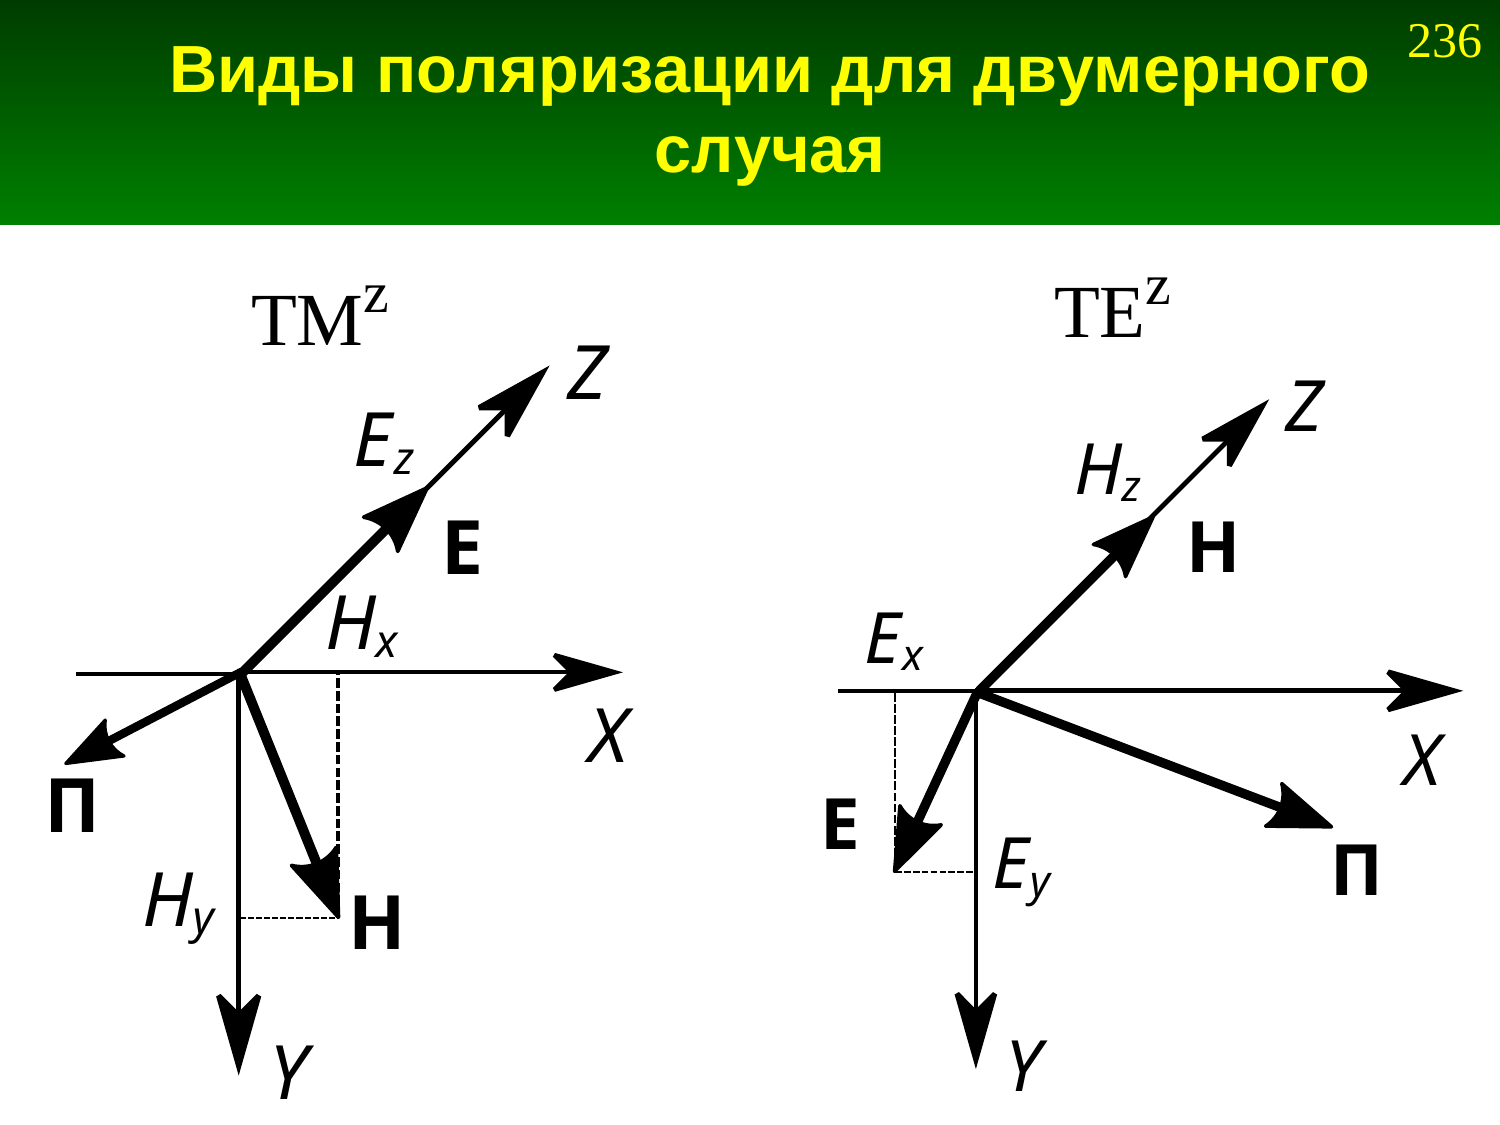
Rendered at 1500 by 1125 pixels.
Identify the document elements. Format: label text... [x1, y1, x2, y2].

picture [826, 379, 1464, 1092]
title Виды поляризации для двумерного случая [100, 7, 1441, 204]
picture [51, 345, 642, 1100]
text_box TEz [1039, 230, 1187, 366]
text_box TMz [236, 237, 405, 345]
